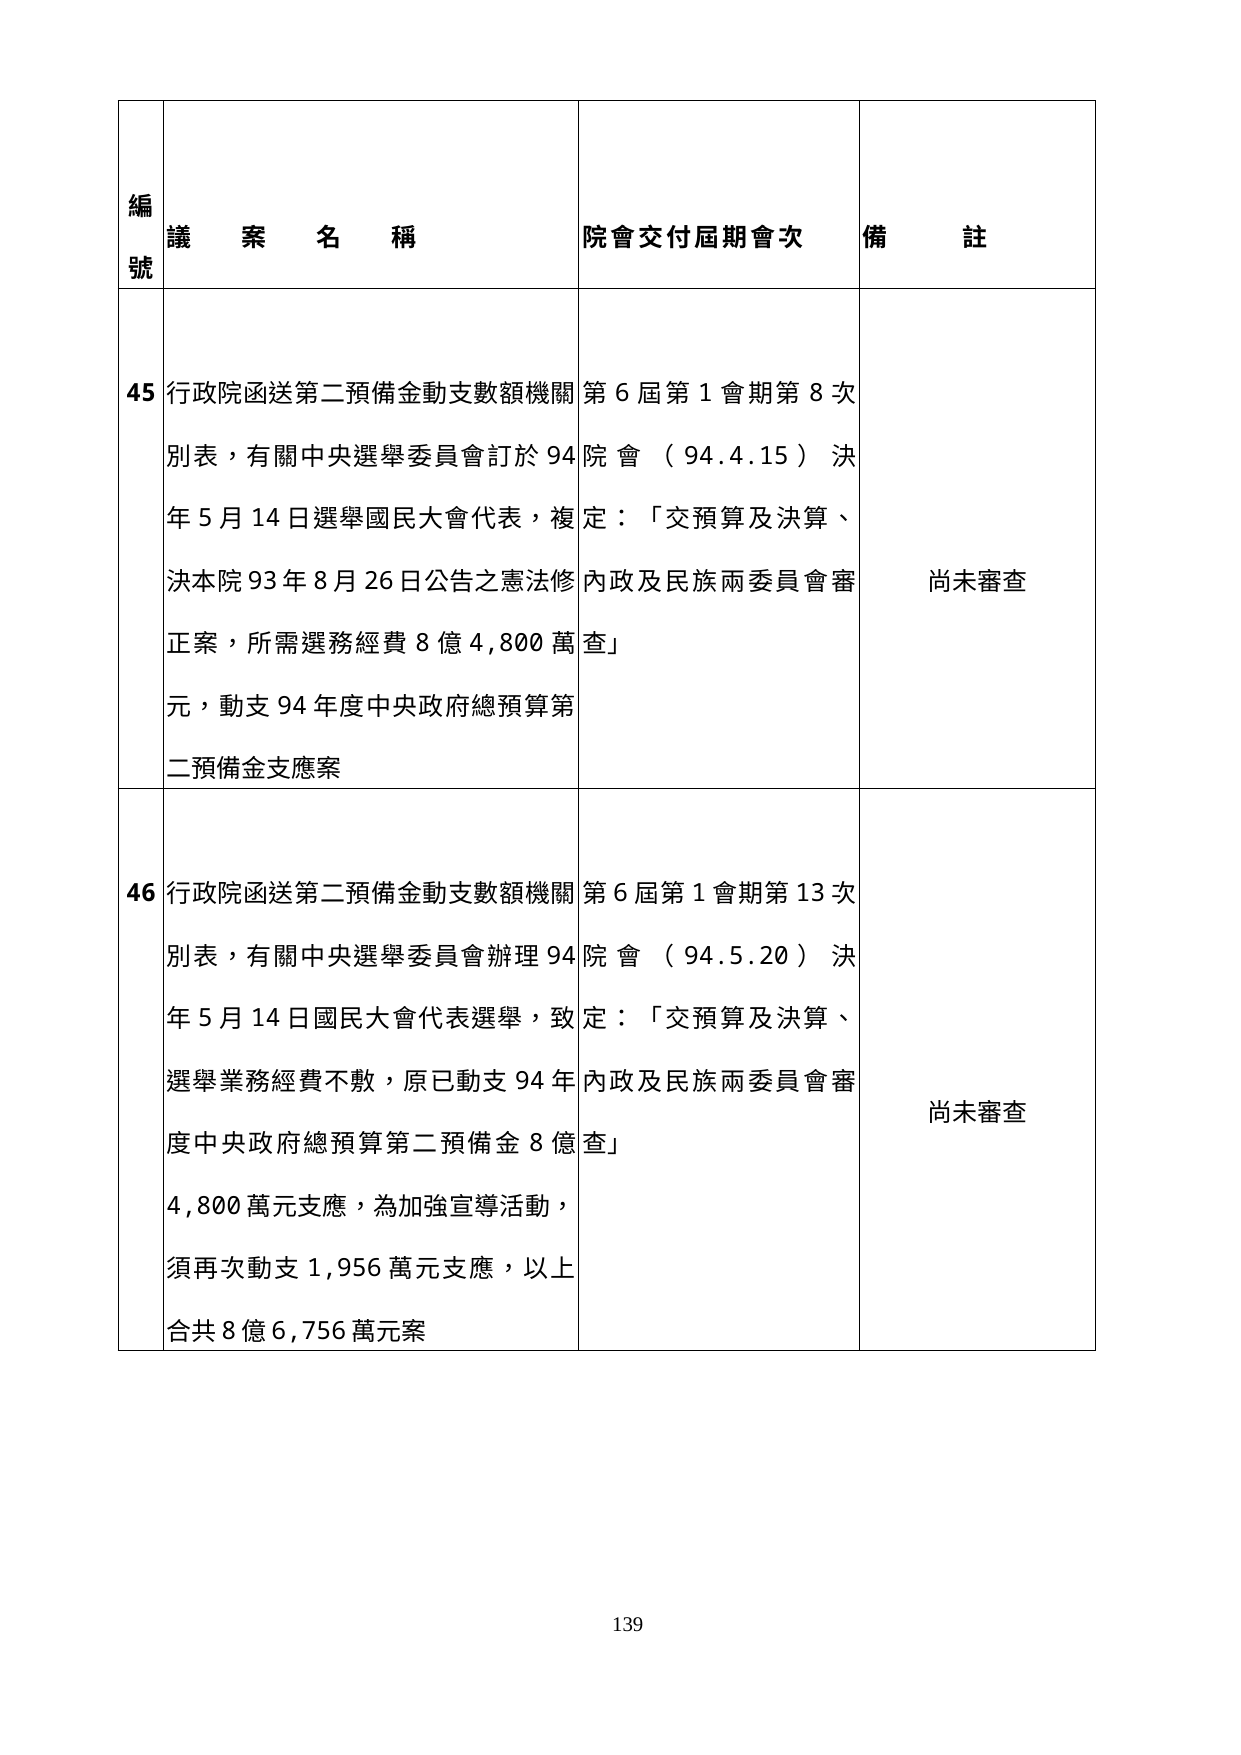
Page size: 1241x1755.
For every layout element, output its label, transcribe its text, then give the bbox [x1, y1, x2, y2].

table_cell 行政院函送第二預備金動支數額機關別表，有關中央選舉委員會辦理94年5月14日國民大會代表選舉，致選舉業務經費不敷，原已動支94年度中央政府總預算第二預備金8億4,800萬元支應，為加強宣導活動，須再次動支1,956萬元支應，以上合共8億6,756萬元案 [164, 789, 578, 1350]
table_header 編號 [119, 101, 163, 288]
table_header 備 註 [860, 101, 1095, 288]
table_header 議 案 名 稱 [164, 101, 578, 288]
table_cell [119, 289, 163, 788]
table_cell 第6屆第1會期第8次院會（94.4.15）決定：「交預算及決算、內政及民族兩委員會審查」 [579, 289, 859, 788]
table_cell 第6屆第1會期第13次院會（94.5.20）決定：「交預算及決算、內政及民族兩委員會審查」 [579, 789, 859, 1350]
table_cell 尚未審查 [860, 289, 1095, 788]
table_cell [119, 789, 163, 1350]
table_header 院會交付屆期會次 [579, 101, 859, 288]
table_cell 尚未審查 [860, 789, 1095, 1350]
table_cell 行政院函送第二預備金動支數額機關別表，有關中央選舉委員會訂於94年5月14日選舉國民大會代表，複決本院93年8月26日公告之憲法修正案，所需選務經費8億4,800萬元，動支94年度中央政府總預算第二預備金支應案 [164, 289, 578, 788]
